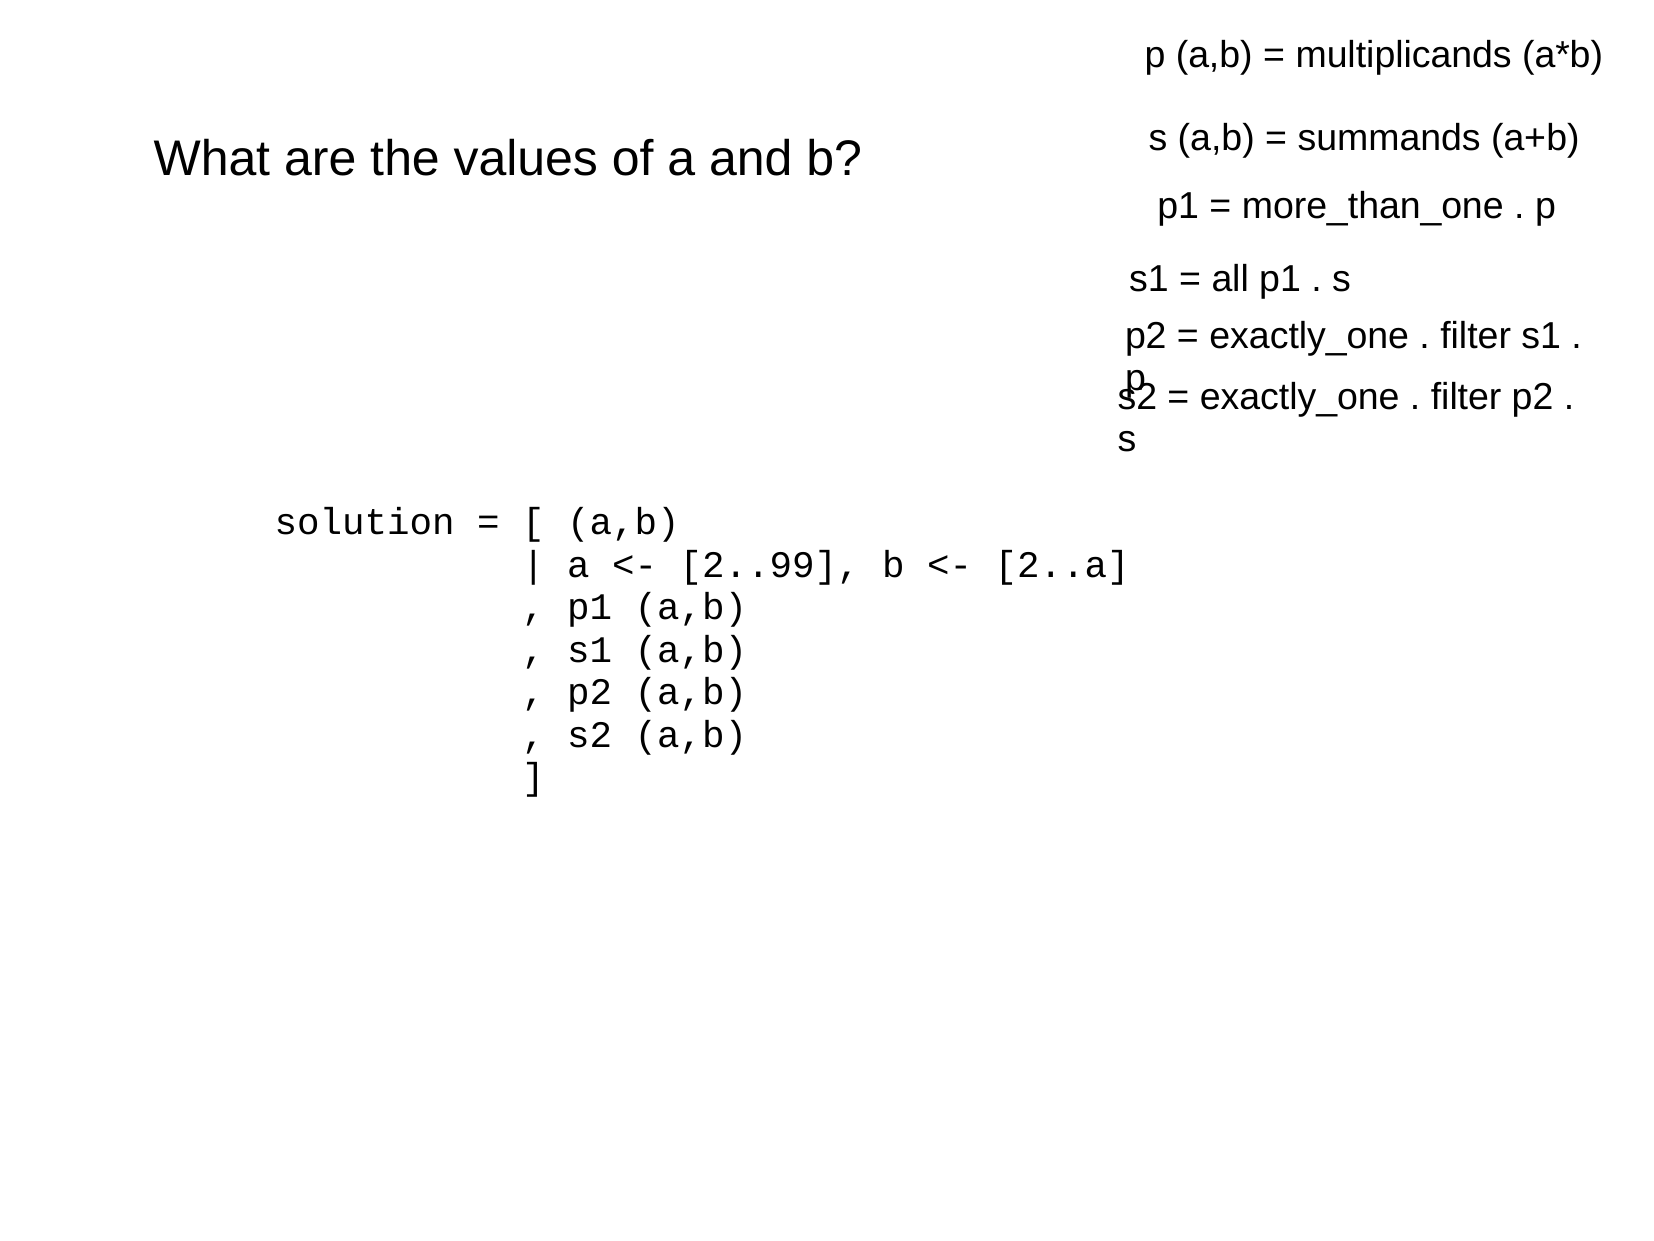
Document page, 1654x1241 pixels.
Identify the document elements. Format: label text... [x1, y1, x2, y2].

text_box solution = [ (a,b) | a <- [2..99], b <- [2..a] , p1 (a,b) , s1 (a,b) , p2 (a,b) , s2 (a,b) ] [259, 496, 1264, 809]
text_box What are the values of a and b? [82, 129, 892, 201]
text_box p (a,b) = multiplicands (a*b) [1129, 25, 1619, 83]
text_box s (a,b) = summands (a+b) [1133, 108, 1595, 166]
text_box p2 = exactly_one . filter s1 . p [1110, 307, 1628, 364]
text_box s1 = all p1 . s [1114, 250, 1437, 307]
text_box s2 = exactly_one . filter p2 . s [1102, 368, 1619, 426]
text_box p1 = more_than_one . p [1142, 177, 1571, 235]
